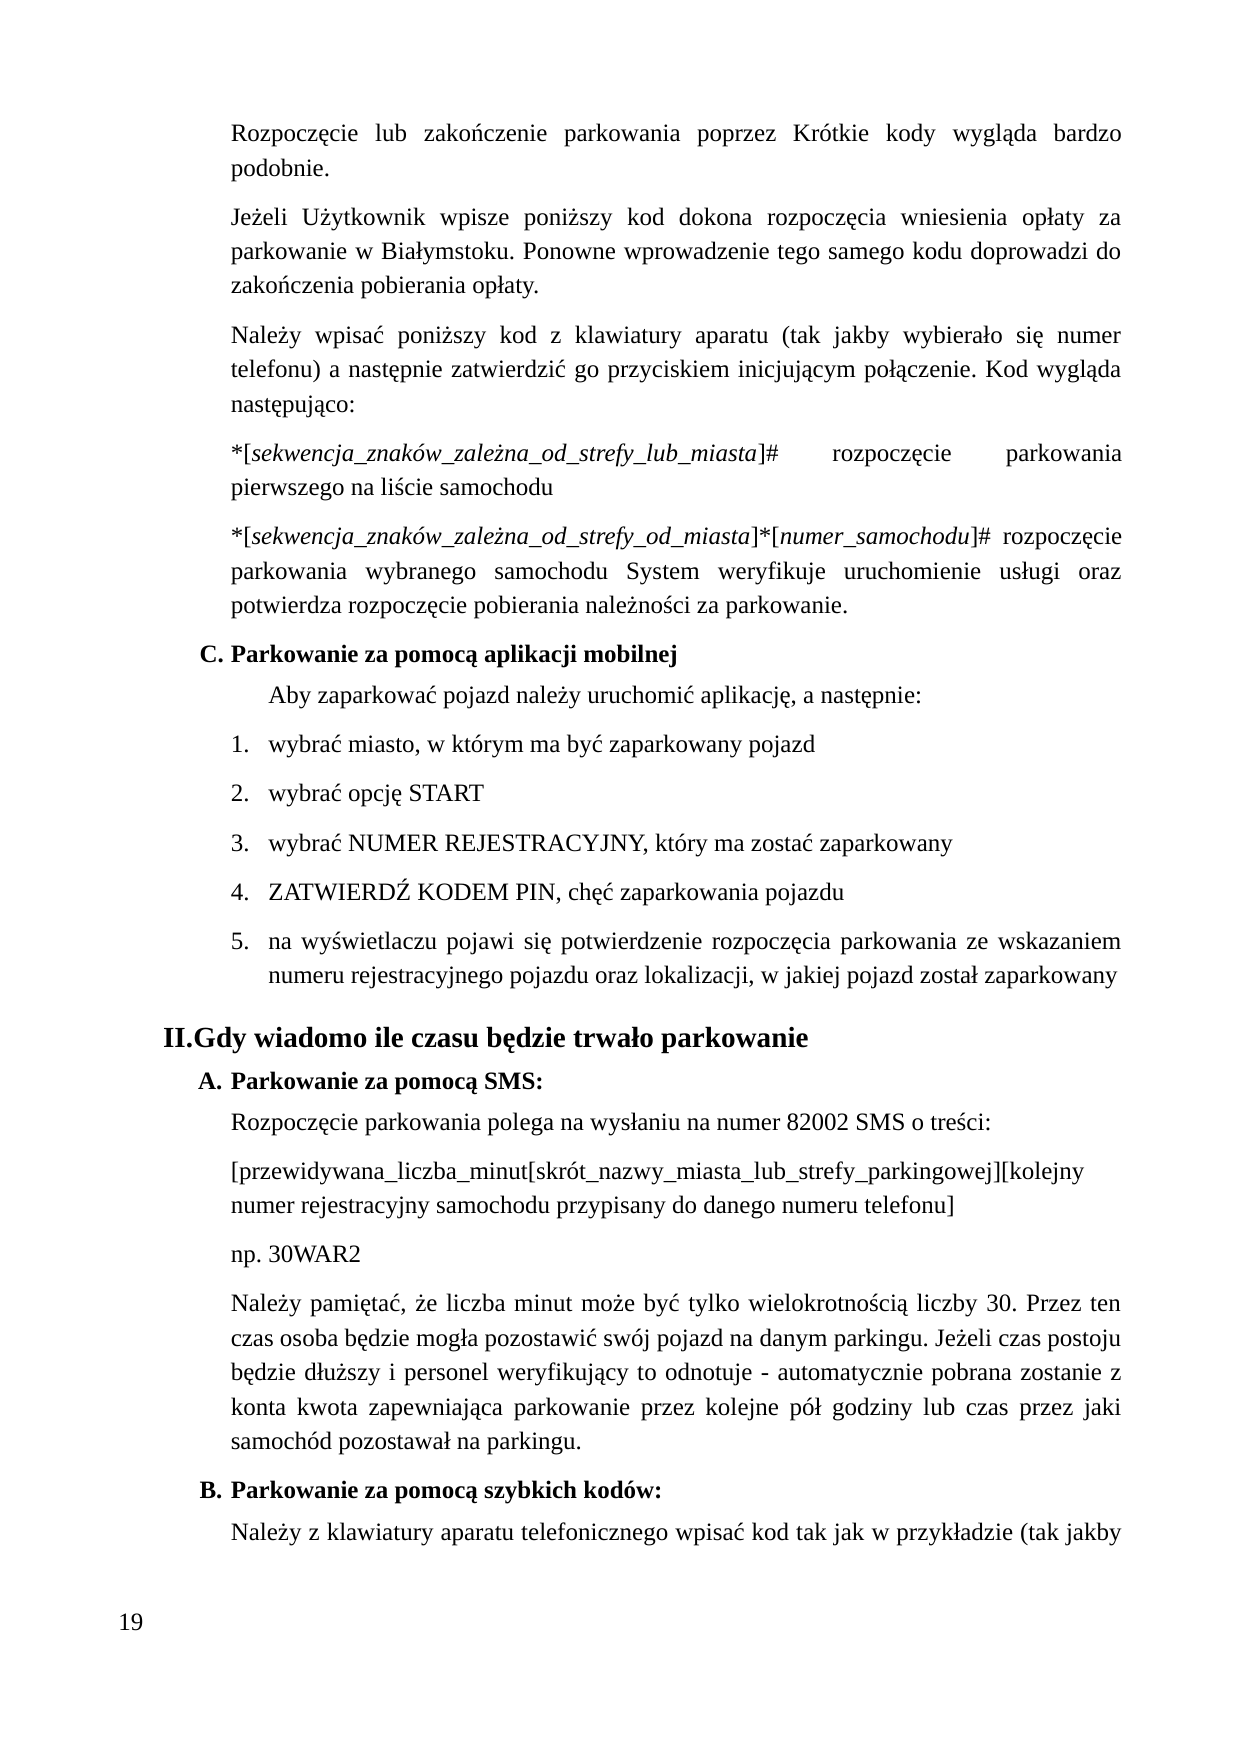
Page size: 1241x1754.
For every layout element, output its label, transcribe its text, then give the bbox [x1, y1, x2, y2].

list wybrać opcję START [231, 778, 1122, 807]
list Parkowanie za pomocą aplikacji mobilnej [193, 639, 1122, 668]
list Rozpoczęcie parkowania polega na wysłaniu na numer 82002 SMS o treści: [193, 1107, 1122, 1136]
list [przewidywana_liczba_minut[skrót_nazwy_miasta_lub_strefy_parkingowej][kolejny numer rejestracyjny samochodu przypisany do danego numeru telefonu] [193, 1156, 1122, 1219]
list Należy pamiętać, że liczba minut może być tylko wielokrotnością liczby 30. Przez ten czas osoba będzie mogła pozostawić swój pojazd na danym parkingu. Jeżeli czas postoju będzie dłuższy i personel weryfikujący to odnotuje - automatycznie pobrana zostanie z konta kwota zapewniająca parkowanie przez kolejne pół godziny lub czas przez jaki samochód pozostawał na parkingu. [193, 1288, 1122, 1455]
list na wyświetlaczu pojawi się potwierdzenie rozpoczęcia parkowania ze wskazaniem numeru rejestracyjnego pojazdu oraz lokalizacji, w jakiej pojazd został zaparkowany [231, 926, 1122, 989]
list *[sekwencja_znaków_zależna_od_strefy_lub_miasta]# rozpoczęcie parkowania pierwszego na liście samochodu [193, 438, 1122, 501]
list np. 30WAR2 [193, 1239, 1122, 1268]
list Rozpoczęcie lub zakończenie parkowania poprzez Krótkie kody wygląda bardzo podobnie. [193, 118, 1122, 181]
list ZATWIERDŹ KODEM PIN, chęć zaparkowania pojazdu [231, 877, 1122, 905]
list Należy z klawiatury aparatu telefonicznego wpisać kod tak jak w przykładzie (tak jakby [193, 1517, 1122, 1545]
list wybrać NUMER REJESTRACYJNY, który ma zostać zaparkowany [231, 828, 1122, 856]
list *[sekwencja_znaków_zależna_od_strefy_od_miasta]*[numer_samochodu]# rozpoczęcie parkowania wybranego samochodu System weryfikuje uruchomienie usługi oraz potwierdza rozpoczęcie pobierania należności za parkowanie. [193, 521, 1122, 619]
subtitle Gdy wiadomo ile czasu będzie trwało parkowanie [156, 1020, 1122, 1053]
list Parkowanie za pomocą szybkich kodów: [193, 1476, 1122, 1504]
list wybrać miasto, w którym ma być zaparkowany pojazd [231, 729, 1122, 758]
list Parkowanie za pomocą SMS: [193, 1066, 1122, 1094]
list Aby zaparkować pojazd należy uruchomić aplikację, a następnie: [231, 680, 1122, 709]
list Jeżeli Użytkownik wpisze poniższy kod dokona rozpoczęcia wniesienia opłaty za parkowanie w Białymstoku. Ponowne wprowadzenie tego samego kodu doprowadzi do zakończenia pobierania opłaty. [193, 202, 1122, 299]
list Należy wpisać poniższy kod z klawiatury aparatu (tak jakby wybierało się numer telefonu) a następnie zatwierdzić go przyciskiem inicjującym połączenie. Kod wygląda następująco: [193, 320, 1122, 417]
